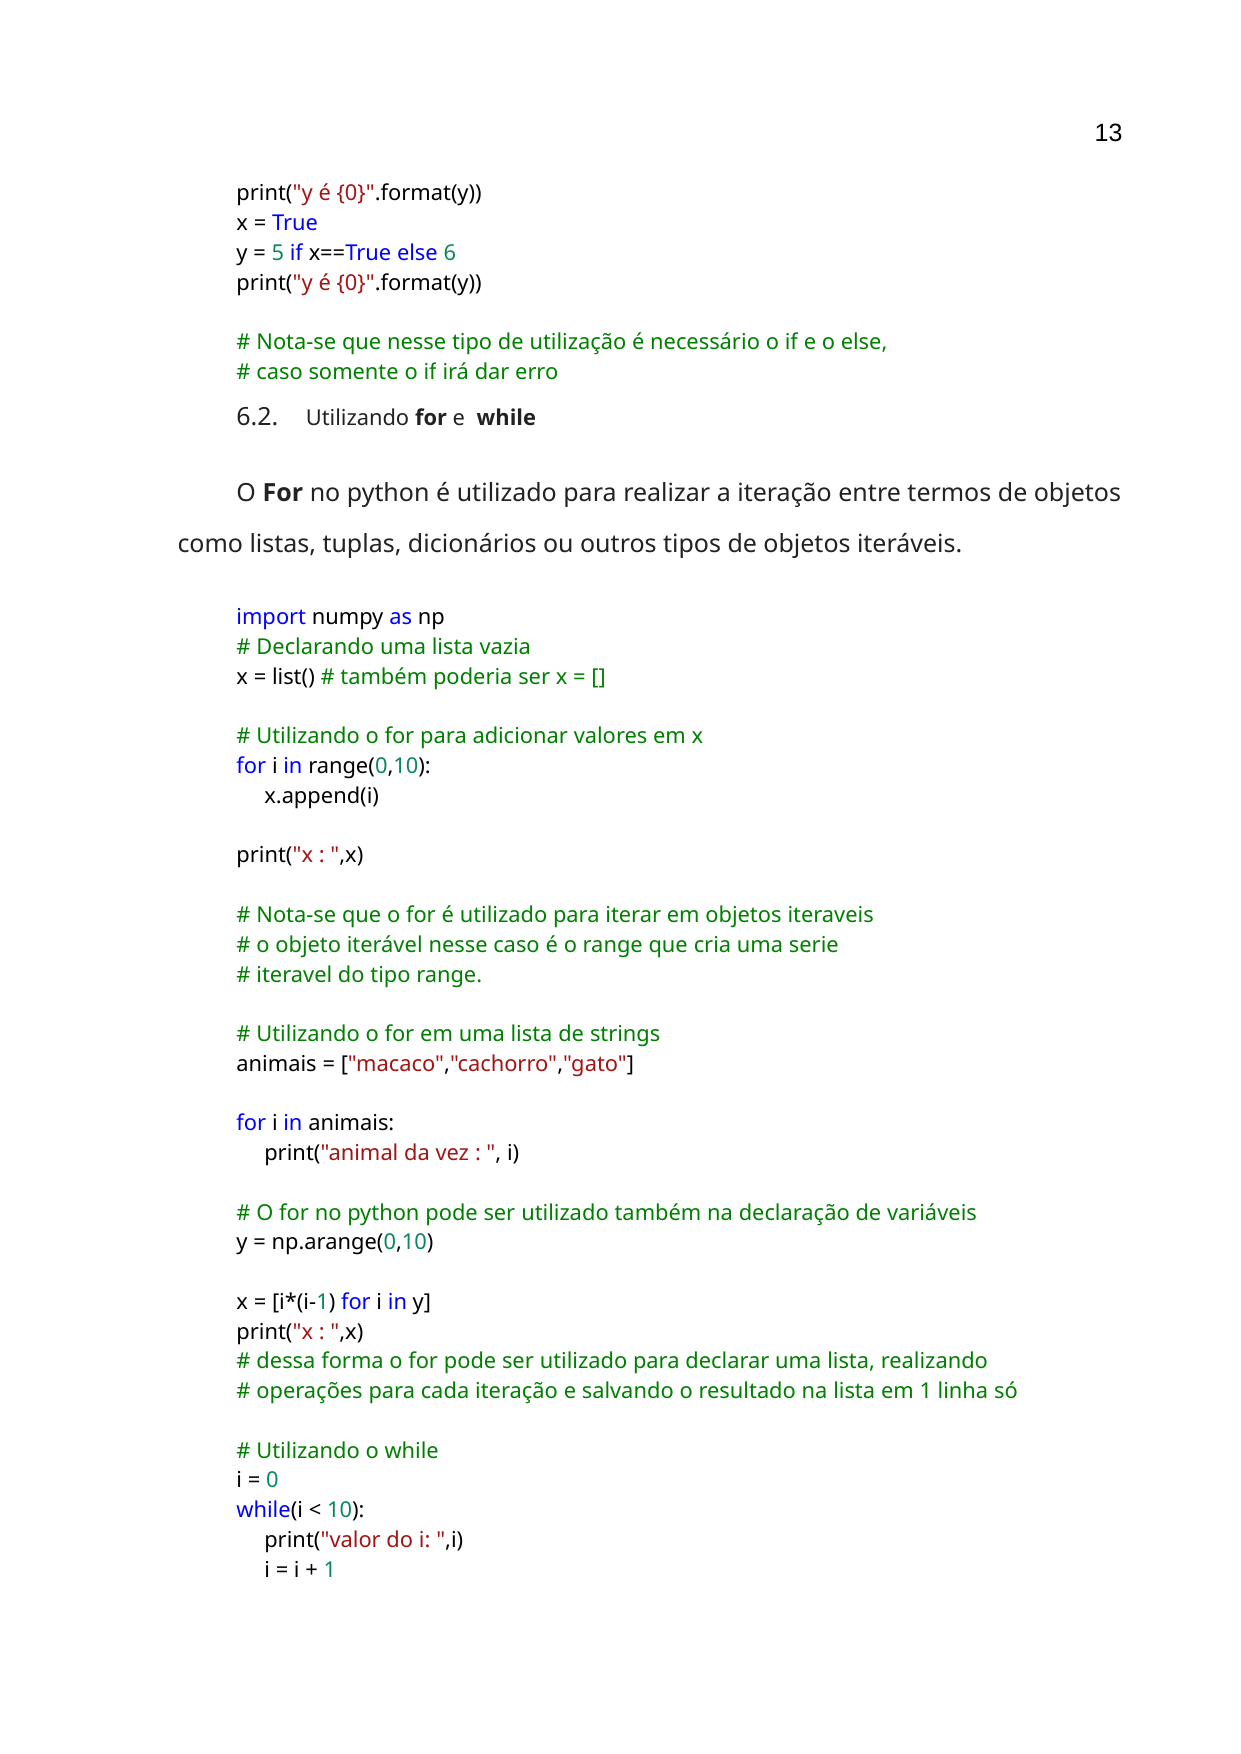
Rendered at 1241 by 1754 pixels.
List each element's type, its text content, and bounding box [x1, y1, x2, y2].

text i = 0 [177, 1464, 1122, 1494]
text # caso somente o if irá dar erro [177, 356, 1122, 386]
text x = [i*(i-1) for i in y] [177, 1286, 1122, 1316]
text x = list() # também poderia ser x = [] [177, 661, 1122, 691]
text # o objeto iterável nesse caso é o range que cria uma serie [177, 929, 1122, 958]
text # Nota-se que o for é utilizado para iterar em objetos iteraveis [177, 899, 1122, 929]
text # iteravel do tipo range. [177, 958, 1122, 988]
text # Nota-se que nesse tipo de utilização é necessário o if e o else, [177, 326, 1122, 356]
text print("x : ",x) [177, 839, 1122, 869]
text print("y é {0}".format(y)) [177, 267, 1122, 296]
text y = 5 if x==True else 6 [177, 237, 1122, 267]
text for i in range(0,10): [177, 750, 1122, 780]
text # Utilizando o for em uma lista de strings [177, 1018, 1122, 1048]
text import numpy as np [177, 601, 1122, 631]
text O For no python é utilizado para realizar a iteração entre termos de objetos como listas, tuplas, dicionários ou outros tipos de objetos iteráveis. [177, 474, 1122, 559]
text for i in animais: [177, 1107, 1122, 1137]
text # operações para cada iteração e salvando o resultado na lista em 1 linha só [177, 1375, 1122, 1405]
text i = i + 1 [177, 1554, 1122, 1584]
text print("animal da vez : ", i) [177, 1137, 1122, 1167]
text x = True [177, 207, 1122, 237]
text y = np.arange(0,10) [177, 1226, 1122, 1256]
text # Utilizando o for para adicionar valores em x [177, 720, 1122, 750]
text x.append(i) [177, 780, 1122, 810]
text # O for no python pode ser utilizado também na declaração de variáveis [177, 1197, 1122, 1226]
text print("y é {0}".format(y)) [177, 177, 1122, 207]
text animais = ["macaco","cachorro","gato"] [177, 1048, 1122, 1078]
text # dessa forma o for pode ser utilizado para declarar uma lista, realizando [177, 1345, 1122, 1375]
text # Utilizando o while [177, 1435, 1122, 1464]
subtitle Utilizando for e while [177, 398, 1122, 432]
text print("valor do i: ",i) [177, 1524, 1122, 1554]
text print("x : ",x) [177, 1316, 1122, 1345]
text # Declarando uma lista vazia [177, 631, 1122, 661]
text while(i < 10): [177, 1494, 1122, 1524]
